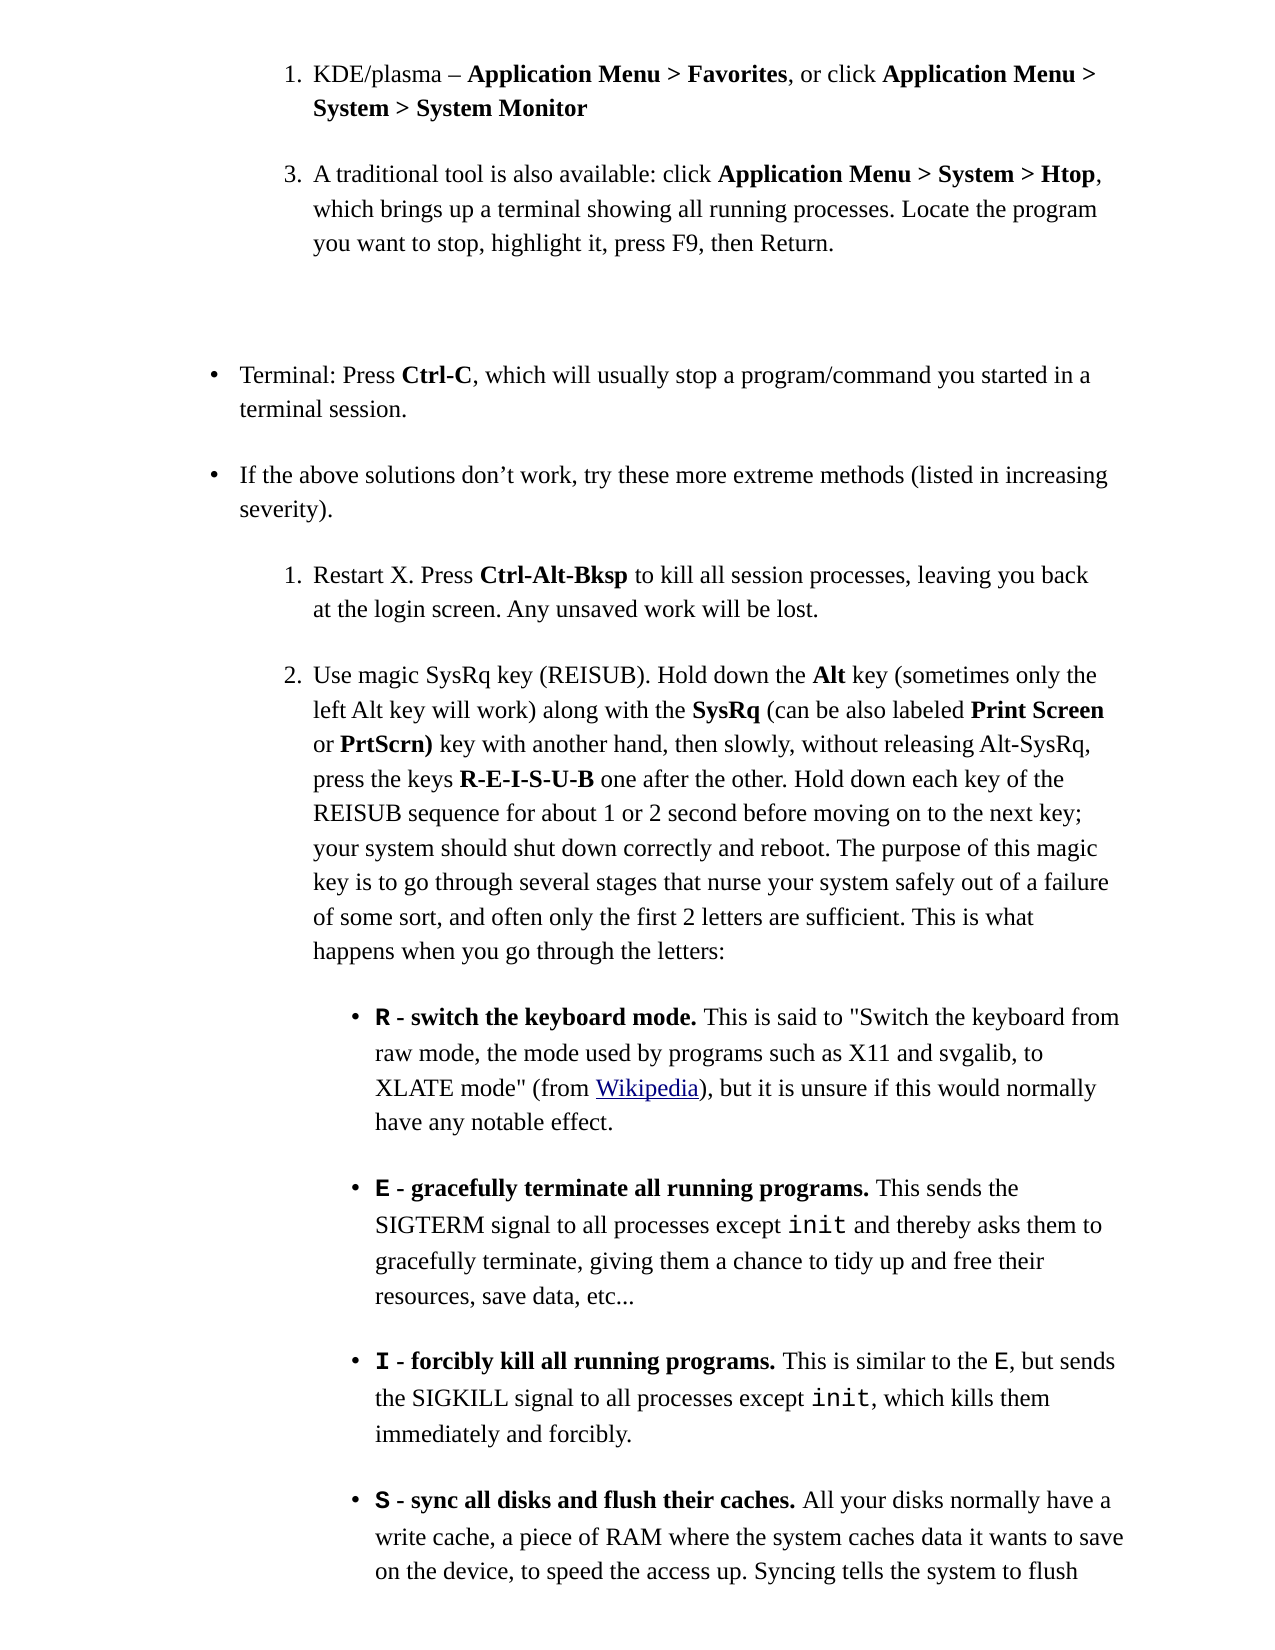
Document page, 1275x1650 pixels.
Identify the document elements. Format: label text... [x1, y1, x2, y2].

list I - forcibly kill all running programs. This is similar to the E, but sends the SIGKILL signal to all processes except init, which kills them immediately and forcibly. [351, 1346, 1125, 1448]
list R - switch the keyboard mode. This is said to "Switch the keyboard from raw mode, the mode used by programs such as X11 and svgalib, to XLATE mode" (from Wikipedia), but it is unsure if this would normally have any notable effect. [351, 1002, 1125, 1136]
list If the above solutions don’t work, try these more extreme methods (listed in increasing severity). [210, 460, 1109, 523]
list Use magic SysRq key (REISUB). Hold down the Alt key (sometimes only the left Alt key will work) along with the SysRq (can be also labeled Print Screen or PrtScrn) key with another hand, then slowly, without releasing Alt-SysRq, press the keys R-E-I-S-U-B one after the other. Hold down each key of the REISUB sequence for about 1 or 2 second before moving on to the next key; your system should shut down correctly and reboot. The purpose of this magic key is to go through several stages that nurse your system safely out of a failure of some sort, and often only the first 2 letters are sufficient. This is what happens when you go through the letters: [283, 660, 1109, 965]
list KDE/plasma – Application Menu > Favorites, or click Application Menu > System > System Monitor [283, 59, 1109, 122]
list Restart X. Press Ctrl-Alt-Bksp to kill all session processes, leaving you back at the login screen. Any unsaved work will be lost. [283, 560, 1109, 623]
list S - sync all disks and flush their caches. All your disks normally have a write cache, a piece of RAM where the system caches data it wants to save on the device, to speed the access up. Syncing tells the system to flush [351, 1485, 1125, 1585]
list E - gracefully terminate all running programs. This sends the SIGTERM signal to all processes except init and thereby asks them to gracefully terminate, giving them a chance to tidy up and free their resources, save data, etc... [351, 1173, 1125, 1309]
list A traditional tool is also available: click Application Menu > System > Htop, which brings up a terminal showing all running processes. Locate the program you want to stop, highlight it, press F9, then Return. [283, 159, 1109, 257]
list Terminal: Press Ctrl-C, which will usually stop a program/command you started in a terminal session. [210, 360, 1109, 423]
